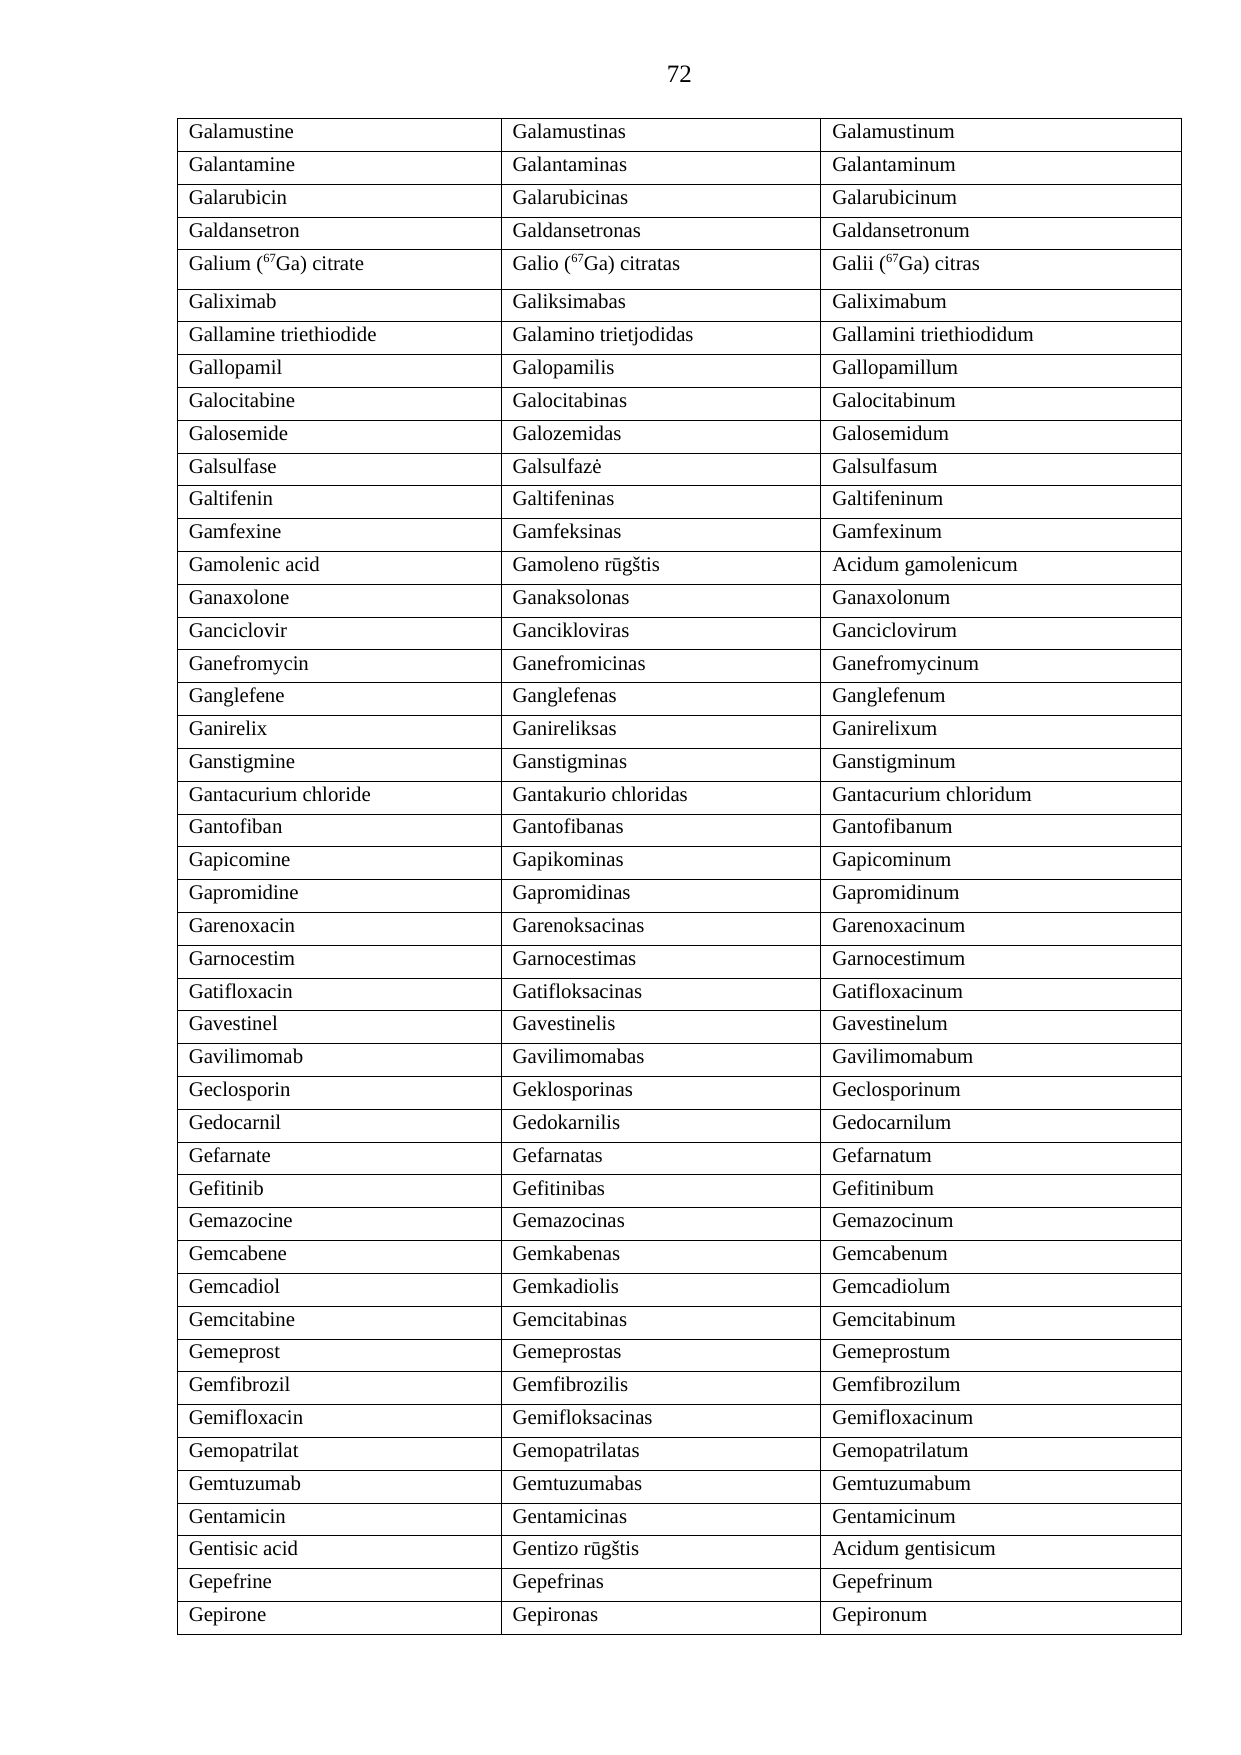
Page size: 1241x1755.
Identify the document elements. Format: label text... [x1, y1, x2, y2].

table_cell Gemazocine [178, 1208, 501, 1240]
table_cell Galantaminum [821, 152, 1181, 184]
table_cell Ganefromicinas [502, 650, 820, 682]
table_cell Gavilimomabum [821, 1044, 1181, 1076]
table_cell Ganirelixum [821, 716, 1181, 748]
table_cell Gentisic acid [178, 1536, 501, 1568]
table_cell Garnocestimas [502, 946, 820, 977]
table_cell Gapromidinum [821, 880, 1181, 912]
table_cell Galsulfasum [821, 454, 1181, 485]
table_cell Gallamine triethiodide [178, 322, 501, 354]
table_cell Gavestinel [178, 1011, 501, 1043]
table_cell Gemtuzumabas [502, 1471, 820, 1502]
table_cell Gallopamil [178, 355, 501, 387]
table_cell Garenoksacinas [502, 913, 820, 945]
table_cell Ganaxolonum [821, 585, 1181, 617]
table_cell Galamustinas [502, 119, 820, 151]
table_cell Gamoleno rūgštis [502, 552, 820, 584]
table_cell Galocitabine [178, 388, 501, 420]
table_cell Gatifloksacinas [502, 979, 820, 1010]
table_cell Galdansetron [178, 218, 501, 249]
table_cell Gefitinib [178, 1175, 501, 1207]
table_cell Garenoxacin [178, 913, 501, 945]
table_cell Galarubicin [178, 185, 501, 217]
table_cell Galdansetronum [821, 218, 1181, 249]
table_cell Ganefromycinum [821, 650, 1181, 682]
table_cell Gapikominas [502, 847, 820, 879]
table_cell Gepirone [178, 1602, 501, 1634]
table_cell Galosemidum [821, 421, 1181, 452]
table_cell Acidum gamolenicum [821, 552, 1181, 584]
table_cell Gentamicinum [821, 1504, 1181, 1535]
table_cell Gemfibrozilum [821, 1372, 1181, 1404]
table_cell Gemcitabinum [821, 1307, 1181, 1338]
table_cell Gemifloxacin [178, 1405, 501, 1437]
table_cell Gantofiban [178, 815, 501, 846]
table_cell Gepefrinum [821, 1569, 1181, 1601]
table_cell Garnocestimum [821, 946, 1181, 977]
table_cell Ganglefenum [821, 683, 1181, 715]
table_cell Gentamicin [178, 1504, 501, 1535]
table_cell Garenoxacinum [821, 913, 1181, 945]
table_cell Ganciclovir [178, 618, 501, 649]
table_cell Galtifenin [178, 486, 501, 518]
table_cell Garnocestim [178, 946, 501, 977]
table_cell Gemcadiol [178, 1274, 501, 1306]
table_cell Ganciclovirum [821, 618, 1181, 649]
table_cell Gemifloxacinum [821, 1405, 1181, 1437]
table_cell Gatifloxacin [178, 979, 501, 1010]
table_cell Gemkadiolis [502, 1274, 820, 1306]
table_cell Galarubicinas [502, 185, 820, 217]
table_cell Gancikloviras [502, 618, 820, 649]
table_cell Gemkabenas [502, 1241, 820, 1273]
table_cell Gemifloksacinas [502, 1405, 820, 1437]
table_cell Gemeprostum [821, 1340, 1181, 1371]
table_cell Galiksimabas [502, 290, 820, 321]
table_cell Gefarnatum [821, 1143, 1181, 1174]
table_cell Galopamilis [502, 355, 820, 387]
table_cell Gemcabene [178, 1241, 501, 1273]
table_cell Galiximabum [821, 290, 1181, 321]
table_cell Gemfibrozilis [502, 1372, 820, 1404]
table_cell Gavilimomab [178, 1044, 501, 1076]
table_cell Galium (67Ga) citrate [178, 250, 501, 288]
table_cell Gantacurium chloridum [821, 782, 1181, 813]
table_cell Gemfibrozil [178, 1372, 501, 1404]
table_cell Gefarnatas [502, 1143, 820, 1174]
table_cell Gallamini triethiodidum [821, 322, 1181, 354]
table_cell Galio (67Ga) citratas [502, 250, 820, 288]
table_cell Gepironum [821, 1602, 1181, 1634]
table_cell Galtifeninum [821, 486, 1181, 518]
table_cell Gefitinibas [502, 1175, 820, 1207]
table_cell Gavestinelis [502, 1011, 820, 1043]
table_cell Gemopatrilat [178, 1438, 501, 1470]
table_cell Gatifloxacinum [821, 979, 1181, 1010]
table_cell Galarubicinum [821, 185, 1181, 217]
table_cell Ganireliksas [502, 716, 820, 748]
table_cell Ganstigmine [178, 749, 501, 781]
table_cell Geclosporinum [821, 1077, 1181, 1109]
table_cell Ganirelix [178, 716, 501, 748]
table_cell Ganglefene [178, 683, 501, 715]
table_cell Gedocarnil [178, 1110, 501, 1142]
table_cell Gepefrinas [502, 1569, 820, 1601]
table_cell Galsulfase [178, 454, 501, 485]
table_cell Gamfexinum [821, 519, 1181, 551]
table_cell Gavestinelum [821, 1011, 1181, 1043]
table_cell Galtifeninas [502, 486, 820, 518]
table_cell Gedocarnilum [821, 1110, 1181, 1142]
table_cell Gemazocinas [502, 1208, 820, 1240]
table_cell Geclosporin [178, 1077, 501, 1109]
table_cell Gemcitabinas [502, 1307, 820, 1338]
table_cell Galosemide [178, 421, 501, 452]
table_cell Gamfeksinas [502, 519, 820, 551]
table_cell Gantakurio chloridas [502, 782, 820, 813]
table_cell Gentamicinas [502, 1504, 820, 1535]
table_cell Gemtuzumab [178, 1471, 501, 1502]
table_cell Gemcitabine [178, 1307, 501, 1338]
table_cell Gamolenic acid [178, 552, 501, 584]
table_cell Gemcabenum [821, 1241, 1181, 1273]
table_cell Gantofibanas [502, 815, 820, 846]
table_cell Ganglefenas [502, 683, 820, 715]
table_cell Acidum gentisicum [821, 1536, 1181, 1568]
table_cell Gedokarnilis [502, 1110, 820, 1142]
table_cell Galamustine [178, 119, 501, 151]
table_cell Ganaxolone [178, 585, 501, 617]
table_cell Gefitinibum [821, 1175, 1181, 1207]
table_cell Gamfexine [178, 519, 501, 551]
table_cell Ganefromycin [178, 650, 501, 682]
table_cell Galocitabinum [821, 388, 1181, 420]
table_cell Gapicomine [178, 847, 501, 879]
table_cell Galozemidas [502, 421, 820, 452]
table_cell Gefarnate [178, 1143, 501, 1174]
table_cell Gapromidinas [502, 880, 820, 912]
table_cell Galsulfazė [502, 454, 820, 485]
table_cell Galamustinum [821, 119, 1181, 151]
table_cell Galdansetronas [502, 218, 820, 249]
table_cell Gemopatrilatas [502, 1438, 820, 1470]
table_cell Gemazocinum [821, 1208, 1181, 1240]
table_cell Gemtuzumabum [821, 1471, 1181, 1502]
table_cell Ganstigminas [502, 749, 820, 781]
table_cell Gentizo rūgštis [502, 1536, 820, 1568]
table_cell Gavilimomabas [502, 1044, 820, 1076]
table_cell Ganstigminum [821, 749, 1181, 781]
table_cell Galocitabinas [502, 388, 820, 420]
table_cell Gepironas [502, 1602, 820, 1634]
table_cell Gapicominum [821, 847, 1181, 879]
table_cell Gemcadiolum [821, 1274, 1181, 1306]
table_cell Gapromidine [178, 880, 501, 912]
table_cell Ganaksolonas [502, 585, 820, 617]
table_cell Galiximab [178, 290, 501, 321]
table_cell Gemeprost [178, 1340, 501, 1371]
table_cell Galii (67Ga) citras [821, 250, 1181, 288]
table_cell Galantaminas [502, 152, 820, 184]
table_cell Galantamine [178, 152, 501, 184]
table_cell Gemeprostas [502, 1340, 820, 1371]
table_cell Gepefrine [178, 1569, 501, 1601]
table_cell Gemopatrilatum [821, 1438, 1181, 1470]
table_cell Gantofibanum [821, 815, 1181, 846]
table_cell Gallopamillum [821, 355, 1181, 387]
table_cell Galamino trietjodidas [502, 322, 820, 354]
table_cell Gantacurium chloride [178, 782, 501, 813]
table_cell Geklosporinas [502, 1077, 820, 1109]
